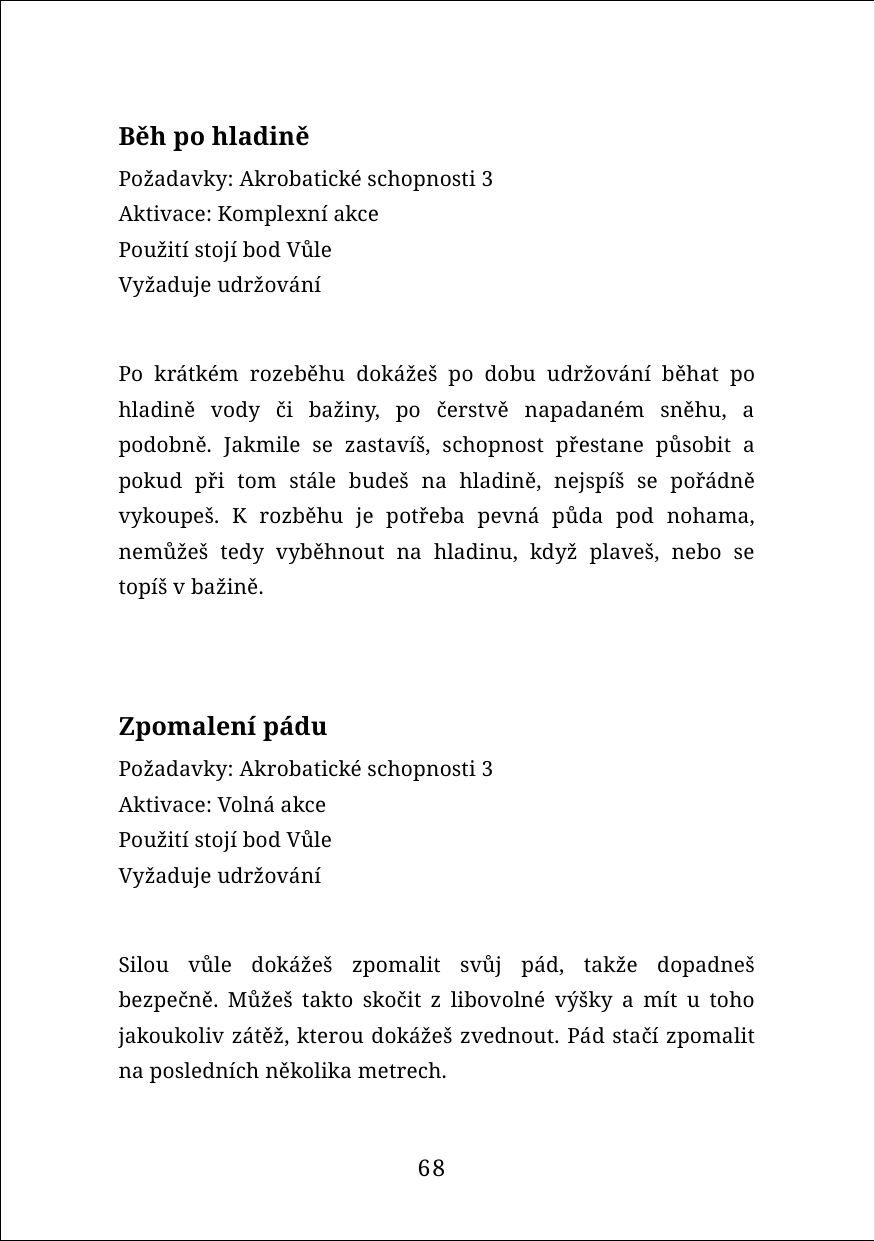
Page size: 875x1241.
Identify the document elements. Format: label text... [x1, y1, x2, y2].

text Po krátkém rozeběhu dokážeš po dobu udržování běhat po hladině vody či bažiny, po čerstvě napadaném sněhu, a podobně. Jakmile se zastavíš, schopnost přestane působit a pokud při tom stále budeš na hladině, nejspíš se pořádně vykoupeš. K rozběhu je potřeba pevná půda pod nohama, nemůžeš tedy vyběhnout na hladinu, když plaveš, nebo se topíš v bažině. [118, 359, 756, 601]
text Požadavky: Akrobatické schopnosti 3 Aktivace: Komplexní akce Použití stojí bod Vůle Vyžaduje udržování [118, 164, 756, 334]
subtitle Běh po hladině [118, 118, 756, 152]
subtitle Zpomalení pádu [118, 708, 756, 743]
text Silou vůle dokážeš zpomalit svůj pád, takže dopadneš bezpečně. Můžeš takto skočit z libovolné výšky a mít u toho jakoukoliv zátěž, kterou dokážeš zvednout. Pád stačí zpomalit na posledních několika metrech. [118, 950, 756, 1085]
text Požadavky: Akrobatické schopnosti 3 Aktivace: Volná akce Použití stojí bod Vůle Vyžaduje udržování [118, 754, 756, 925]
